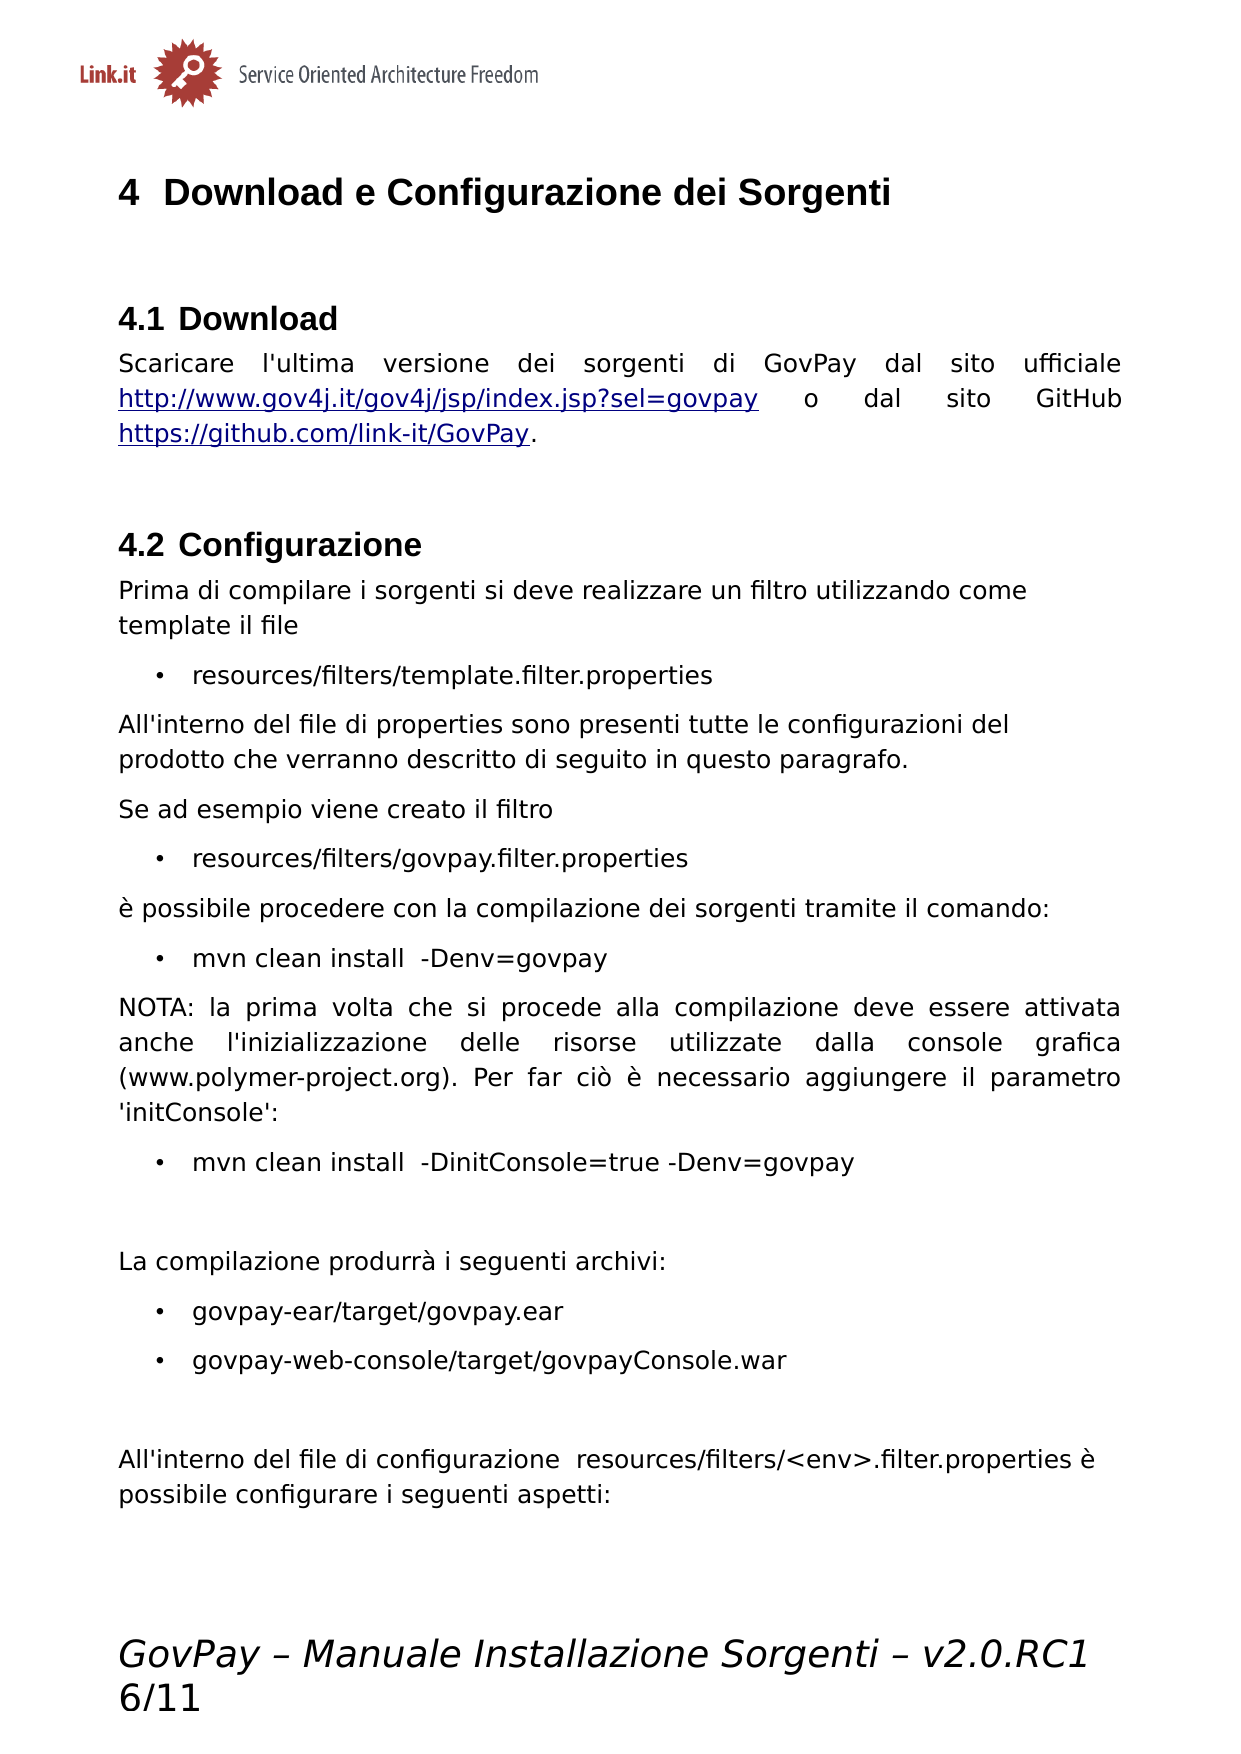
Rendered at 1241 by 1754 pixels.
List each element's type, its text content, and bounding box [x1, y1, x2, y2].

text NOTA: la prima volta che si procede alla compilazione deve essere attivata anche l'inizializzazione delle risorse utilizzate dalla console grafica (www.polymer-project.org). Per far ciò è necessario aggiungere il parametro 'initConsole': [118, 993, 1122, 1127]
text Scaricare l'ultima versione dei sorgenti di GovPay dal sito ufficiale http://www.gov4j.it/gov4j/jsp/index.jsp?sel=govpay o dal sito GitHub https://github.com/link-it/GovPay. [118, 350, 1122, 449]
list govpay-web-console/target/govpayConsole.war [156, 1346, 1122, 1375]
text Prima di compilare i sorgenti si deve realizzare un filtro utilizzando come template il file [118, 576, 1122, 640]
text All'interno del file di properties sono presenti tutte le configurazioni del prodotto che verranno descritto di seguito in questo paragrafo. [118, 710, 1122, 774]
text La compilazione produrrà i seguenti archivi: [118, 1247, 1122, 1276]
list resources/filters/govpay.filter.properties [156, 844, 1122, 874]
list resources/filters/template.filter.properties [156, 661, 1122, 690]
picture [1, 33, 602, 113]
text All'interno del file di configurazione resources/filters/<env>.filter.properties è possibile configurare i seguenti aspetti: [118, 1445, 1122, 1509]
subtitle Download [118, 298, 1122, 337]
subtitle Configurazione [118, 525, 1122, 564]
subtitle Download e Configurazione dei Sorgenti [118, 169, 1122, 213]
text Se ad esempio viene creato il filtro [118, 795, 1122, 824]
list mvn clean install -DinitConsole=true -Denv=govpay [156, 1148, 1122, 1177]
text è possibile procedere con la compilazione dei sorgenti tramite il comando: [118, 894, 1122, 923]
list govpay-ear/target/govpay.ear [156, 1297, 1122, 1326]
list mvn clean install -Denv=govpay [156, 944, 1122, 973]
